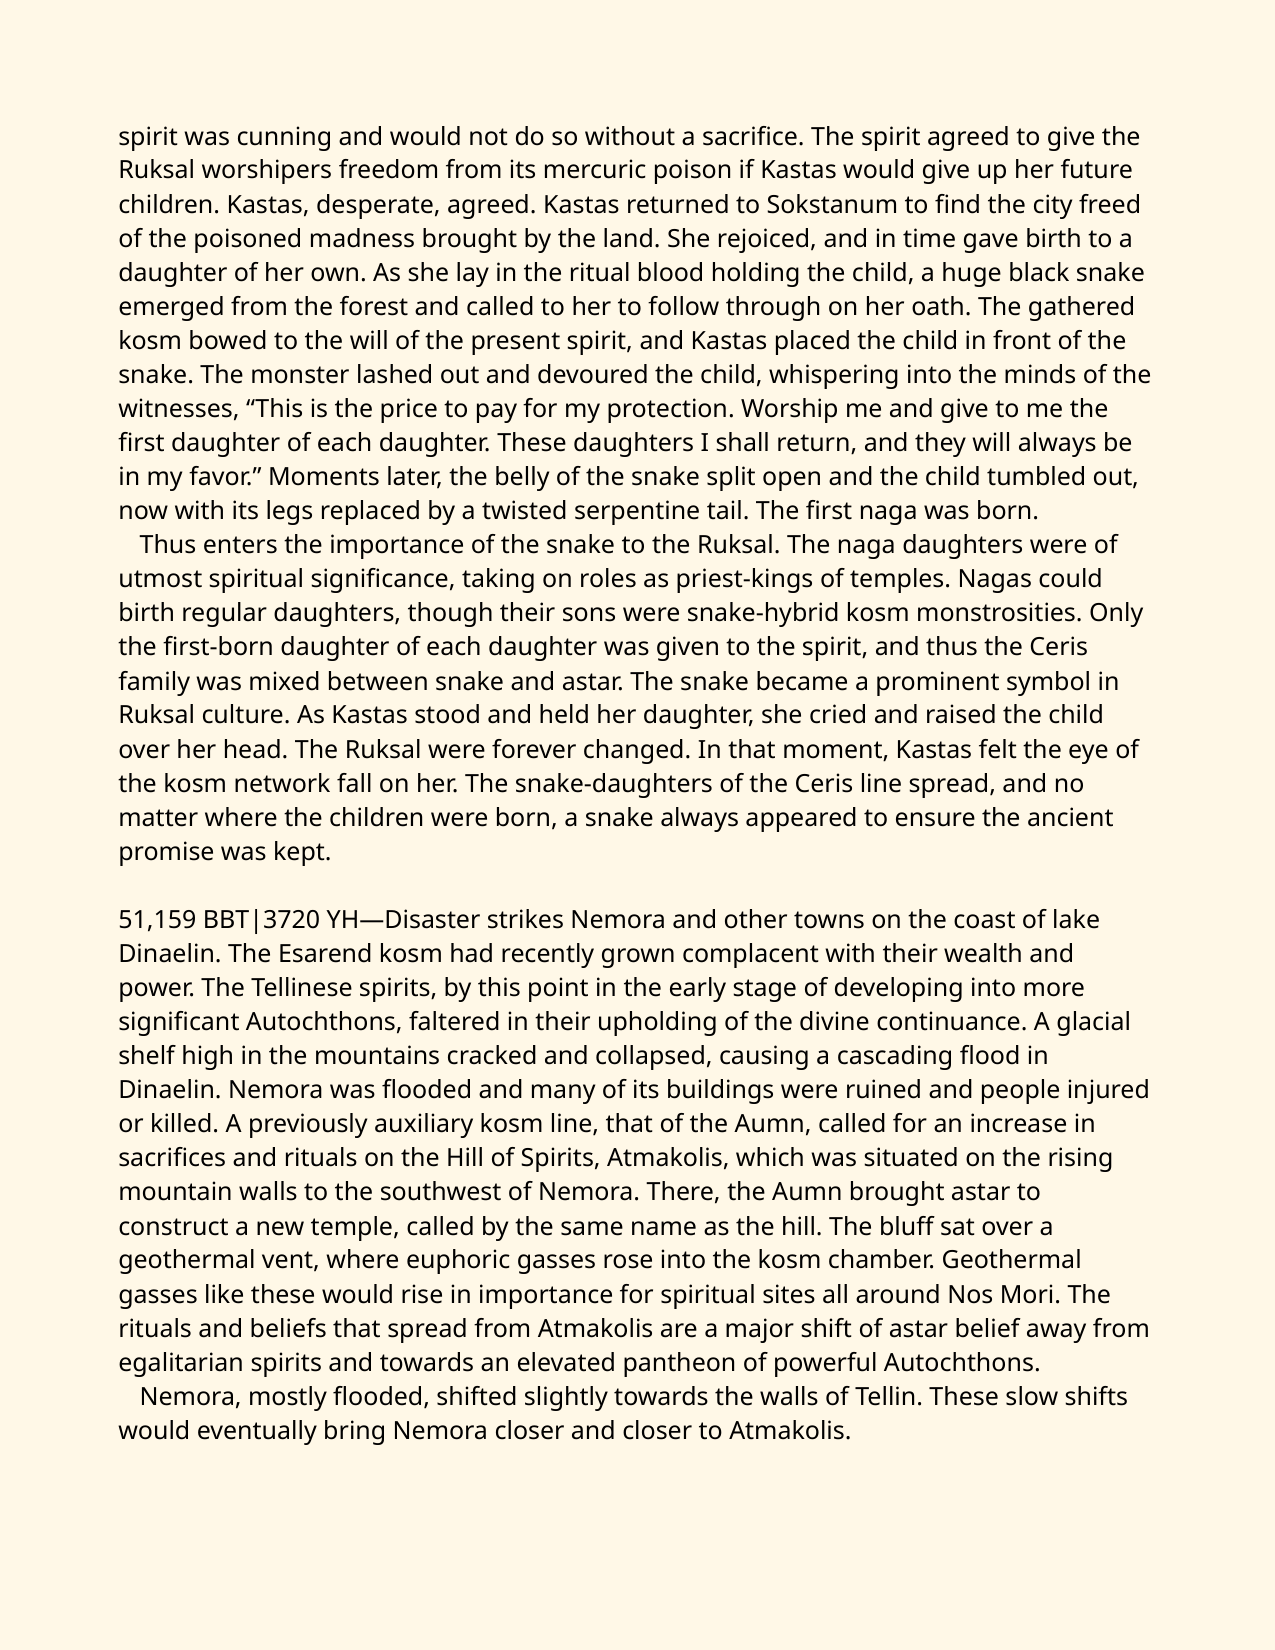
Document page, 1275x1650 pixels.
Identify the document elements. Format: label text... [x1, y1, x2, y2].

text Nemora, mostly flooded, shifted slightly towards the walls of Tellin. These slow shifts would eventually bring Nemora closer and closer to Atmakolis. [118, 1378, 1157, 1447]
text spirit was cunning and would not do so without a sacrifice. The spirit agreed to give the Ruksal worshipers freedom from its mercuric poison if Kastas would give up her future children. Kastas, desperate, agreed. Kastas returned to Sokstanum to find the city freed of the poisoned madness brought by the land. She rejoiced, and in time gave birth to a daughter of her own. As she lay in the ritual blood holding the child, a huge black snake emerged from the forest and called to her to follow through on her oath. The gathered kosm bowed to the will of the present spirit, and Kastas placed the child in front of the snake. The monster lashed out and devoured the child, whispering into the minds of the witnesses, “This is the price to pay for my protection. Worship me and give to me the first daughter of each daughter. These daughters I shall return, and they will always be in my favor.” Moments later, the belly of the snake split open and the child tumbled out, now with its legs replaced by a twisted serpentine tail. The first naga was born. [118, 118, 1157, 527]
text Thus enters the importance of the snake to the Ruksal. The naga daughters were of utmost spiritual significance, taking on roles as priest-kings of temples. Nagas could birth regular daughters, though their sons were snake-hybrid kosm monstrosities. Only the first-born daughter of each daughter was given to the spirit, and thus the Ceris family was mixed between snake and astar. The snake became a prominent symbol in Ruksal culture. As Kastas stood and held her daughter, she cried and raised the child over her head. The Ruksal were forever changed. In that moment, Kastas felt the eye of the kosm network fall on her. The snake-daughters of the Ceris line spread, and no matter where the children were born, a snake always appeared to ensure the ancient promise was kept. [118, 527, 1157, 867]
text 51,159 BBT|3720 YH—Disaster strikes Nemora and other towns on the coast of lake Dinaelin. The Esarend kosm had recently grown complacent with their wealth and power. The Tellinese spirits, by this point in the early stage of developing into more significant Autochthons, faltered in their upholding of the divine continuance. A glacial shelf high in the mountains cracked and collapsed, causing a cascading flood in Dinaelin. Nemora was flooded and many of its buildings were ruined and people injured or killed. A previously auxiliary kosm line, that of the Aumn, called for an increase in sacrifices and rituals on the Hill of Spirits, Atmakolis, which was situated on the rising mountain walls to the southwest of Nemora. There, the Aumn brought astar to construct a new temple, called by the same name as the hill. The bluff sat over a geothermal vent, where euphoric gasses rose into the kosm chamber. Geothermal gasses like these would rise in importance for spiritual sites all around Nos Mori. The rituals and beliefs that spread from Atmakolis are a major shift of astar belief away from egalitarian spirits and towards an elevated pantheon of powerful Autochthons. [118, 902, 1157, 1378]
